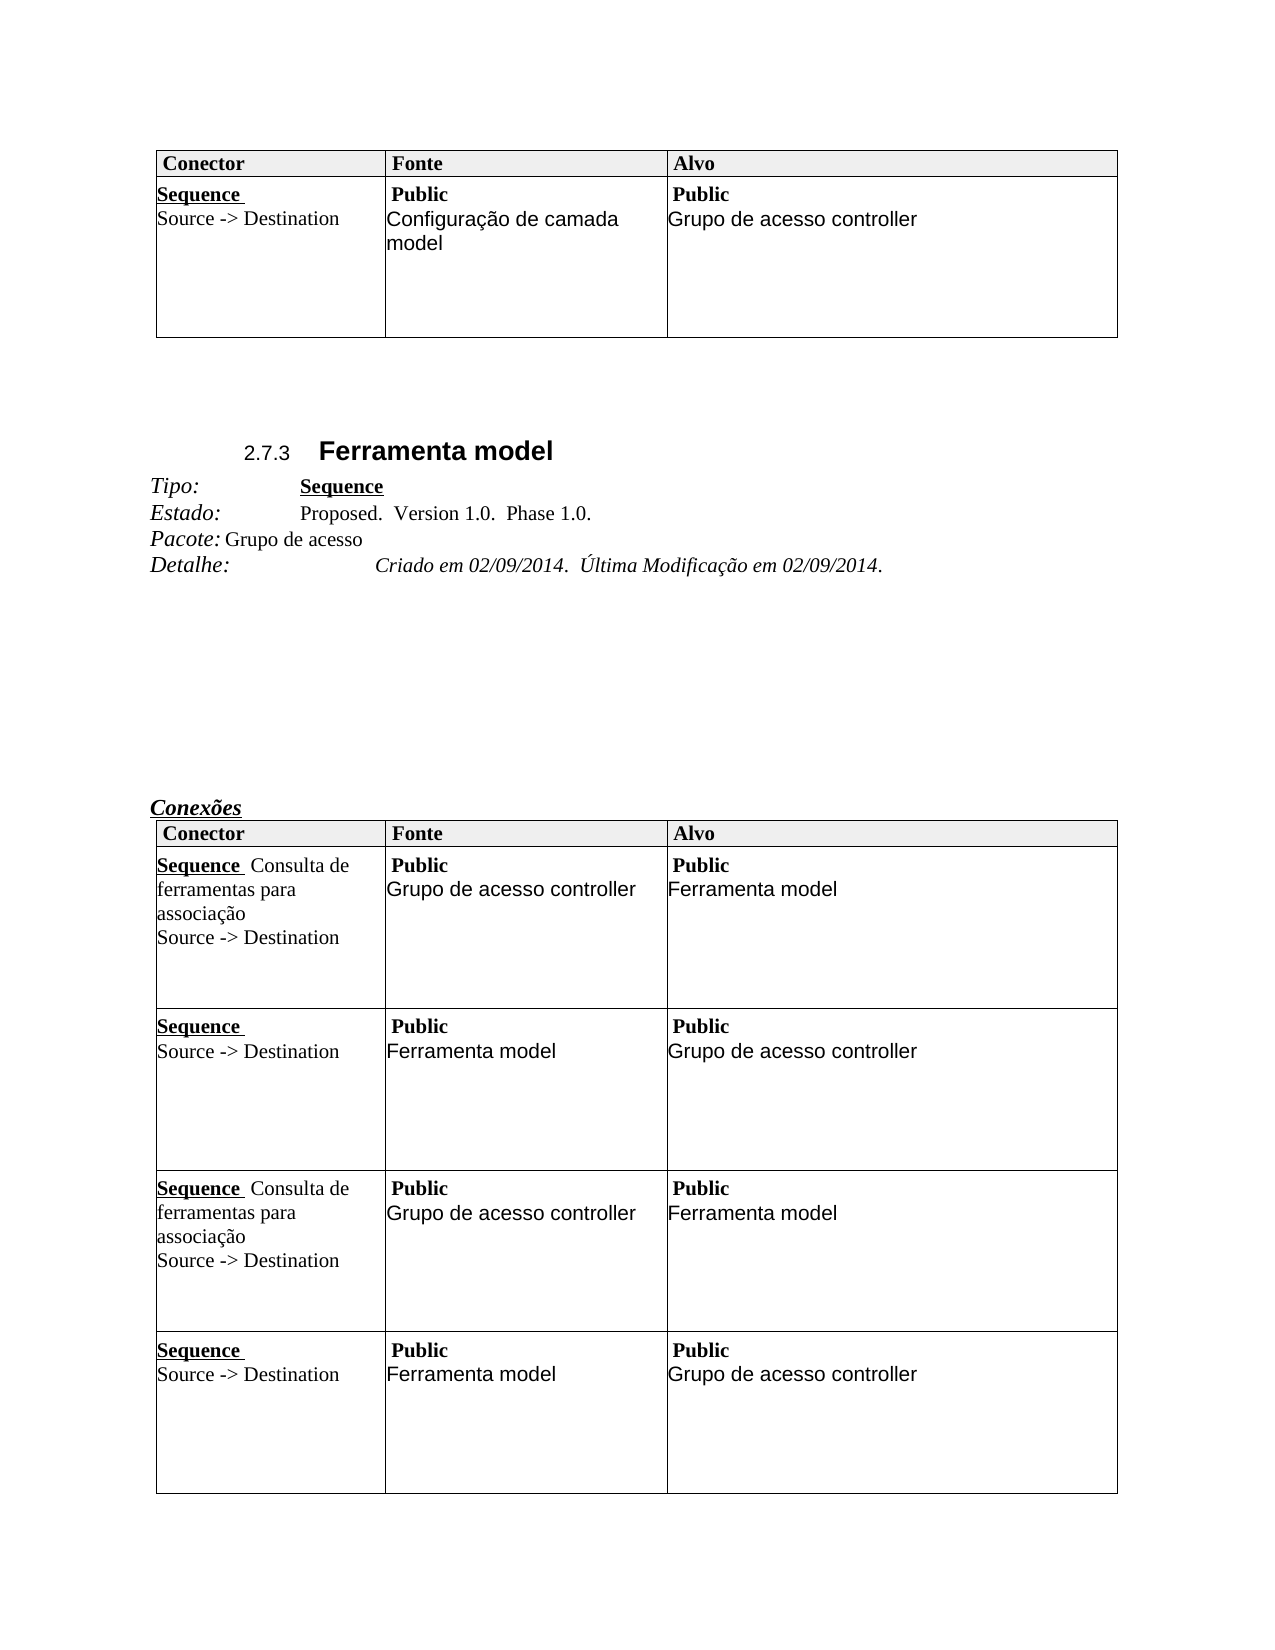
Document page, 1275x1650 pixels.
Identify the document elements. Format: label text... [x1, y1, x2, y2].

table_cell Public Grupo de acesso controller [668, 1009, 1117, 1169]
table_cell Public Grupo de acesso controller [668, 1332, 1117, 1493]
table_header Alvo [668, 821, 1117, 846]
text Estado: Proposed. Version 1.0. Phase 1.0. [150, 498, 1125, 525]
table_cell Sequence Source -> Destination [157, 1332, 385, 1493]
table_cell Public Grupo de acesso controller [386, 847, 667, 1008]
table_cell Public Grupo de acesso controller [386, 1171, 667, 1331]
text Detalhe: Criado em 02/09/2014. Última Modificação em 02/09/2014. [150, 551, 1125, 578]
table_cell Public Ferramenta model [668, 1171, 1117, 1331]
table_cell Public Ferramenta model [386, 1332, 667, 1493]
table_header Fonte [386, 821, 667, 846]
table_cell Sequence Source -> Destination [157, 1009, 385, 1169]
list Ferramenta model [244, 435, 1125, 466]
table_cell Public Grupo de acesso controller [668, 177, 1117, 337]
table_cell Public Ferramenta model [386, 1009, 667, 1169]
table_header Conector [157, 151, 385, 176]
table_cell Public Configuração de camada model [386, 177, 667, 337]
text Pacote: Grupo de acesso [150, 525, 1125, 551]
table_cell Sequence Source -> Destination [157, 177, 385, 337]
table_header Alvo [668, 151, 1117, 176]
table_cell Sequence Consulta de ferramentas para associação Source -> Destination [157, 847, 385, 1008]
table_header Fonte [386, 151, 667, 176]
text Tipo: Sequence [150, 472, 1125, 498]
table_cell Sequence Consulta de ferramentas para associação Source -> Destination [157, 1171, 385, 1331]
text Conexões [150, 794, 1125, 820]
table_cell Public Ferramenta model [668, 847, 1117, 1008]
table_header Conector [157, 821, 385, 846]
